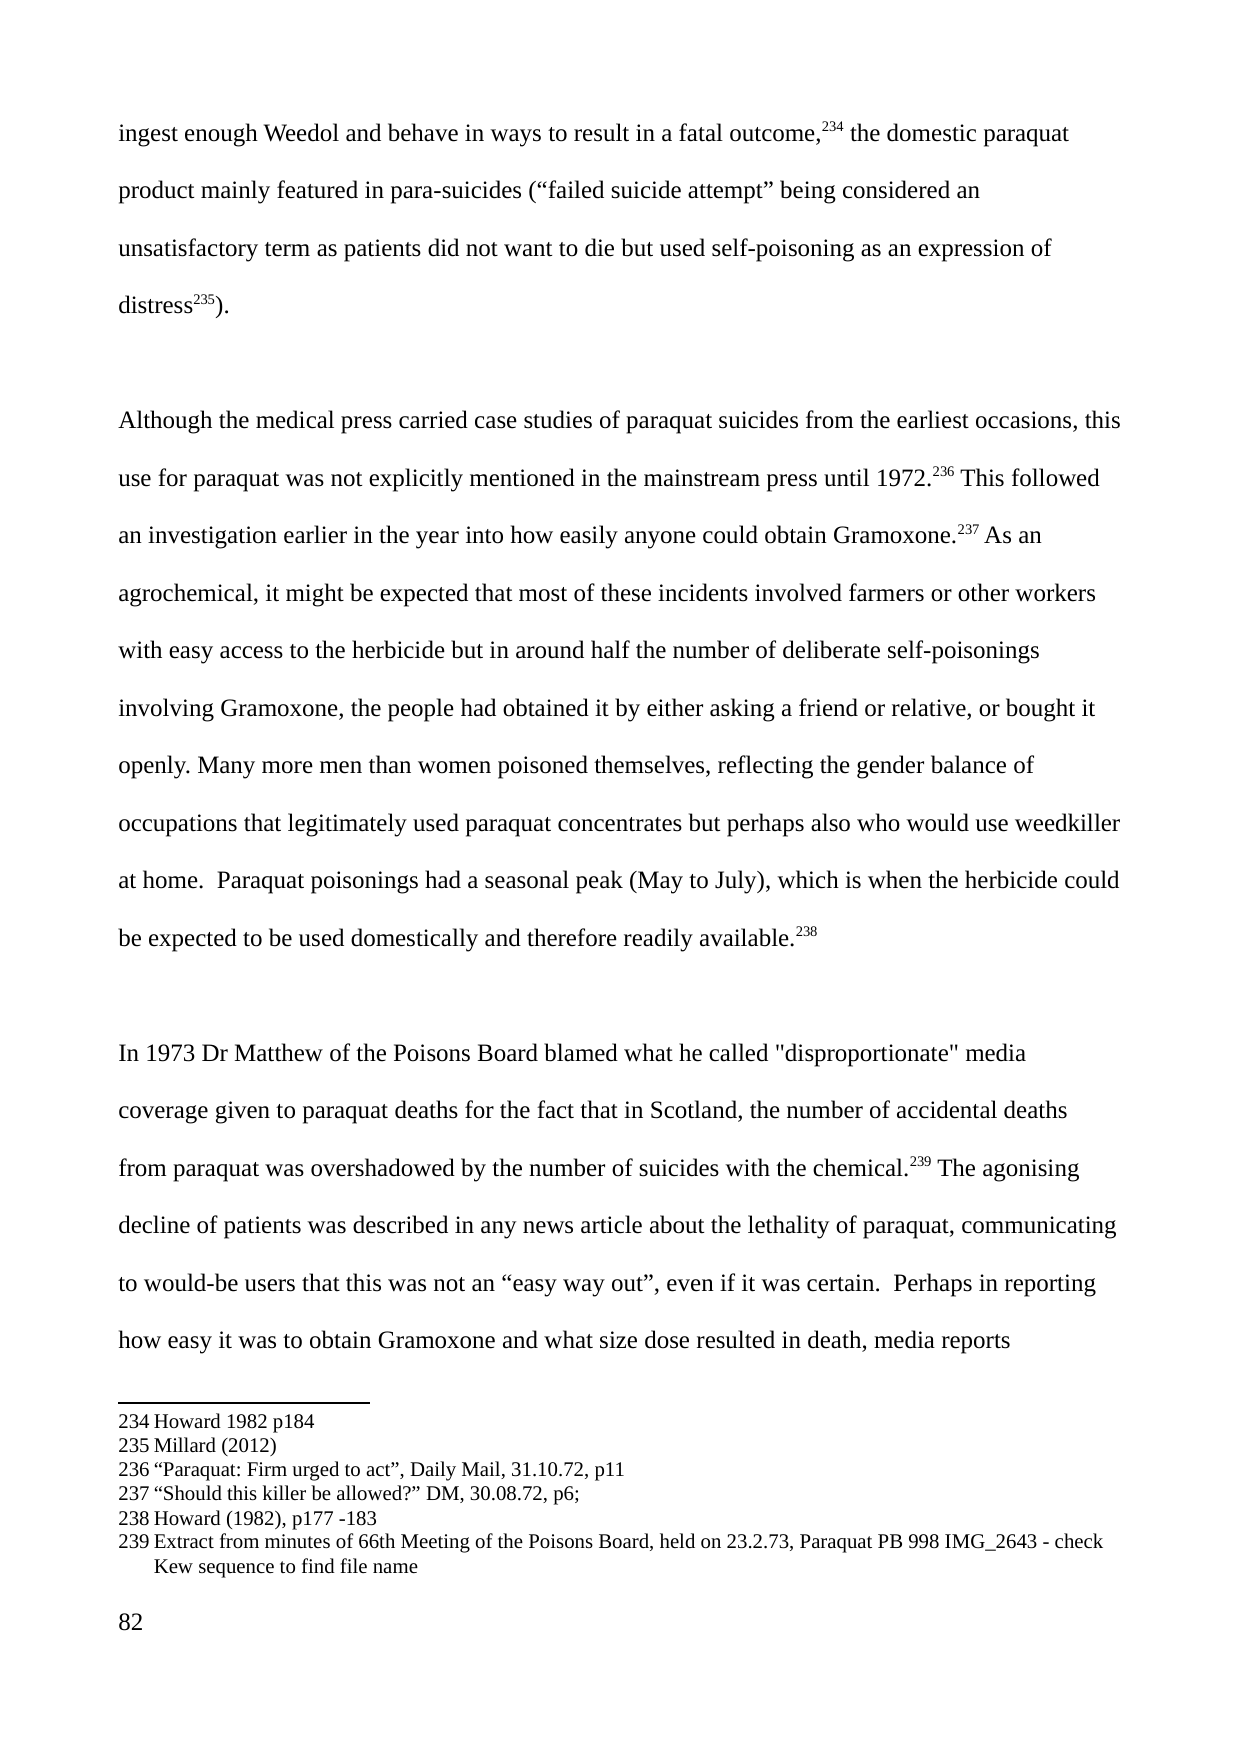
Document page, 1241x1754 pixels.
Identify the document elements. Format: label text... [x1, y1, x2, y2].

text Although the medical press carried case studies of paraquat suicides from the earliest occasions, this use for paraquat was not explicitly mentioned in the mainstream press until 1972. This followed an investigation earlier in the year into how easily anyone could obtain Gramoxone. As an agrochemical, it might be expected that most of these incidents involved farmers or other workers with easy access to the herbicide but in around half the number of deliberate self-poisonings involving Gramoxone, the people had obtained it by either asking a friend or relative, or bought it openly. Many more men than women poisoned themselves, reflecting the gender balance of occupations that legitimately used paraquat concentrates but perhaps also who would use weedkiller at home. Paraquat poisonings had a seasonal peak (May to July), which is when the herbicide could be expected to be used domestically and therefore readily available. [118, 406, 1122, 952]
text Millard (2012) [118, 1433, 1122, 1457]
text Extract from minutes of 66th Meeting of the Poisons Board, held on 23.2.73, Paraquat PB 998 IMG_2643 - check Kew sequence to find file name [118, 1529, 1122, 1578]
text ingest enough Weedol and behave in ways to result in a fatal outcome, the domestic paraquat product mainly featured in para-suicides (“failed suicide attempt” being considered an unsatisfactory term as patients did not want to die but used self-poisoning as an expression of distress). [118, 118, 1122, 319]
text Howard 1982 p184 [118, 1409, 1122, 1433]
text In 1973 Dr Matthew of the Poisons Board blamed what he called "disproportionate" media coverage given to paraquat deaths for the fact that in Scotland, the number of accidental deaths from paraquat was overshadowed by the number of suicides with the chemical. The agonising decline of patients was described in any news article about the lethality of paraquat, communicating to would-be users that this was not an “easy way out”, even if it was certain. Perhaps in reporting how easy it was to obtain Gramoxone and what size dose resulted in death, media reports [118, 1038, 1122, 1354]
text Howard (1982), p177 -183 [118, 1505, 1122, 1529]
text “Paraquat: Firm urged to act”, Daily Mail, 31.10.72, p11 [118, 1457, 1122, 1481]
text “Should this killer be allowed?” DM, 30.08.72, p6; [118, 1481, 1122, 1505]
